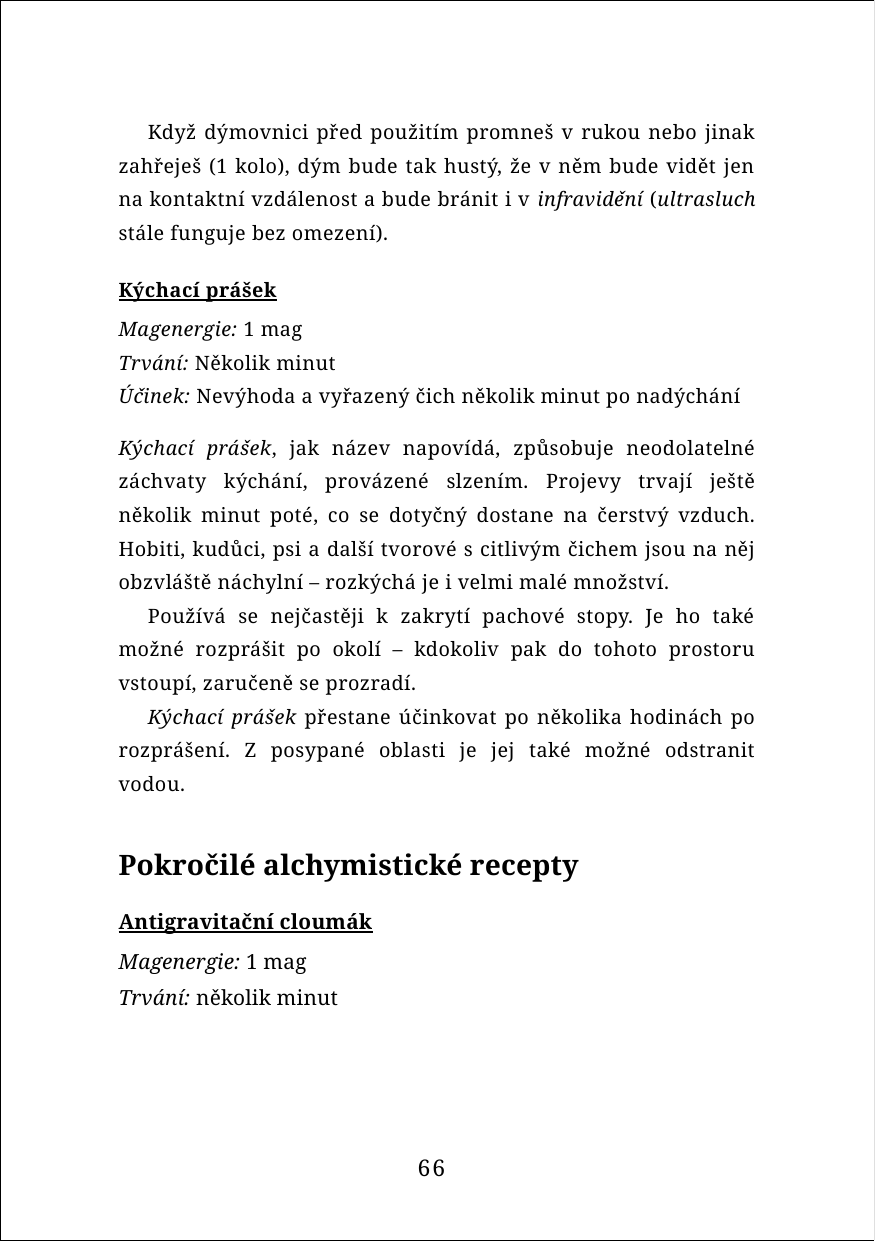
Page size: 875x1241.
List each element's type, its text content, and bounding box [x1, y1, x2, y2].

text Kýchací prášek, jak název napovídá, způsobuje neodolatelné záchvaty kýchání, provázené slzením. Projevy trvají ještě několik minut poté, co se dotyčný dostane na čerstvý vzduch. Hobiti, kudůci, psi a další tvorové s citlivým čichem jsou na něj obzvláště náchylní – rozkýchá je i velmi malé množství. Používá se nejčastěji k zakrytí pachové stopy. Je ho také možné rozprášit po okolí – kdokoliv pak do tohoto prostoru vstoupí, zaručeně se prozradí. Kýchací prášek přestane účinkovat po několika hodinách po rozprášení. Z posypané oblasti je jej také možné odstranit vodou. [118, 434, 756, 797]
subtitle Pokročilé alchymistické recepty [118, 845, 756, 884]
subtitle Antigravitační cloumák [118, 907, 756, 936]
subtitle Kýchací prášek [118, 276, 756, 303]
text Magenergie: 1 mag Trvání: Několik minut Účinek: Nevýhoda a vyřazený čich několik minut po nadýchání [118, 315, 756, 409]
text Magenergie: 1 mag Trvání: několik minut [118, 947, 756, 1011]
text Když dýmovnici před použitím promneš v rukou nebo jinak zahřeješ (1 kolo), dým bude tak hustý, že v něm bude vidět jen na kontaktní vzdálenost a bude bránit i v infravidění (ultrasluch stále funguje bez omezení). [118, 118, 756, 246]
